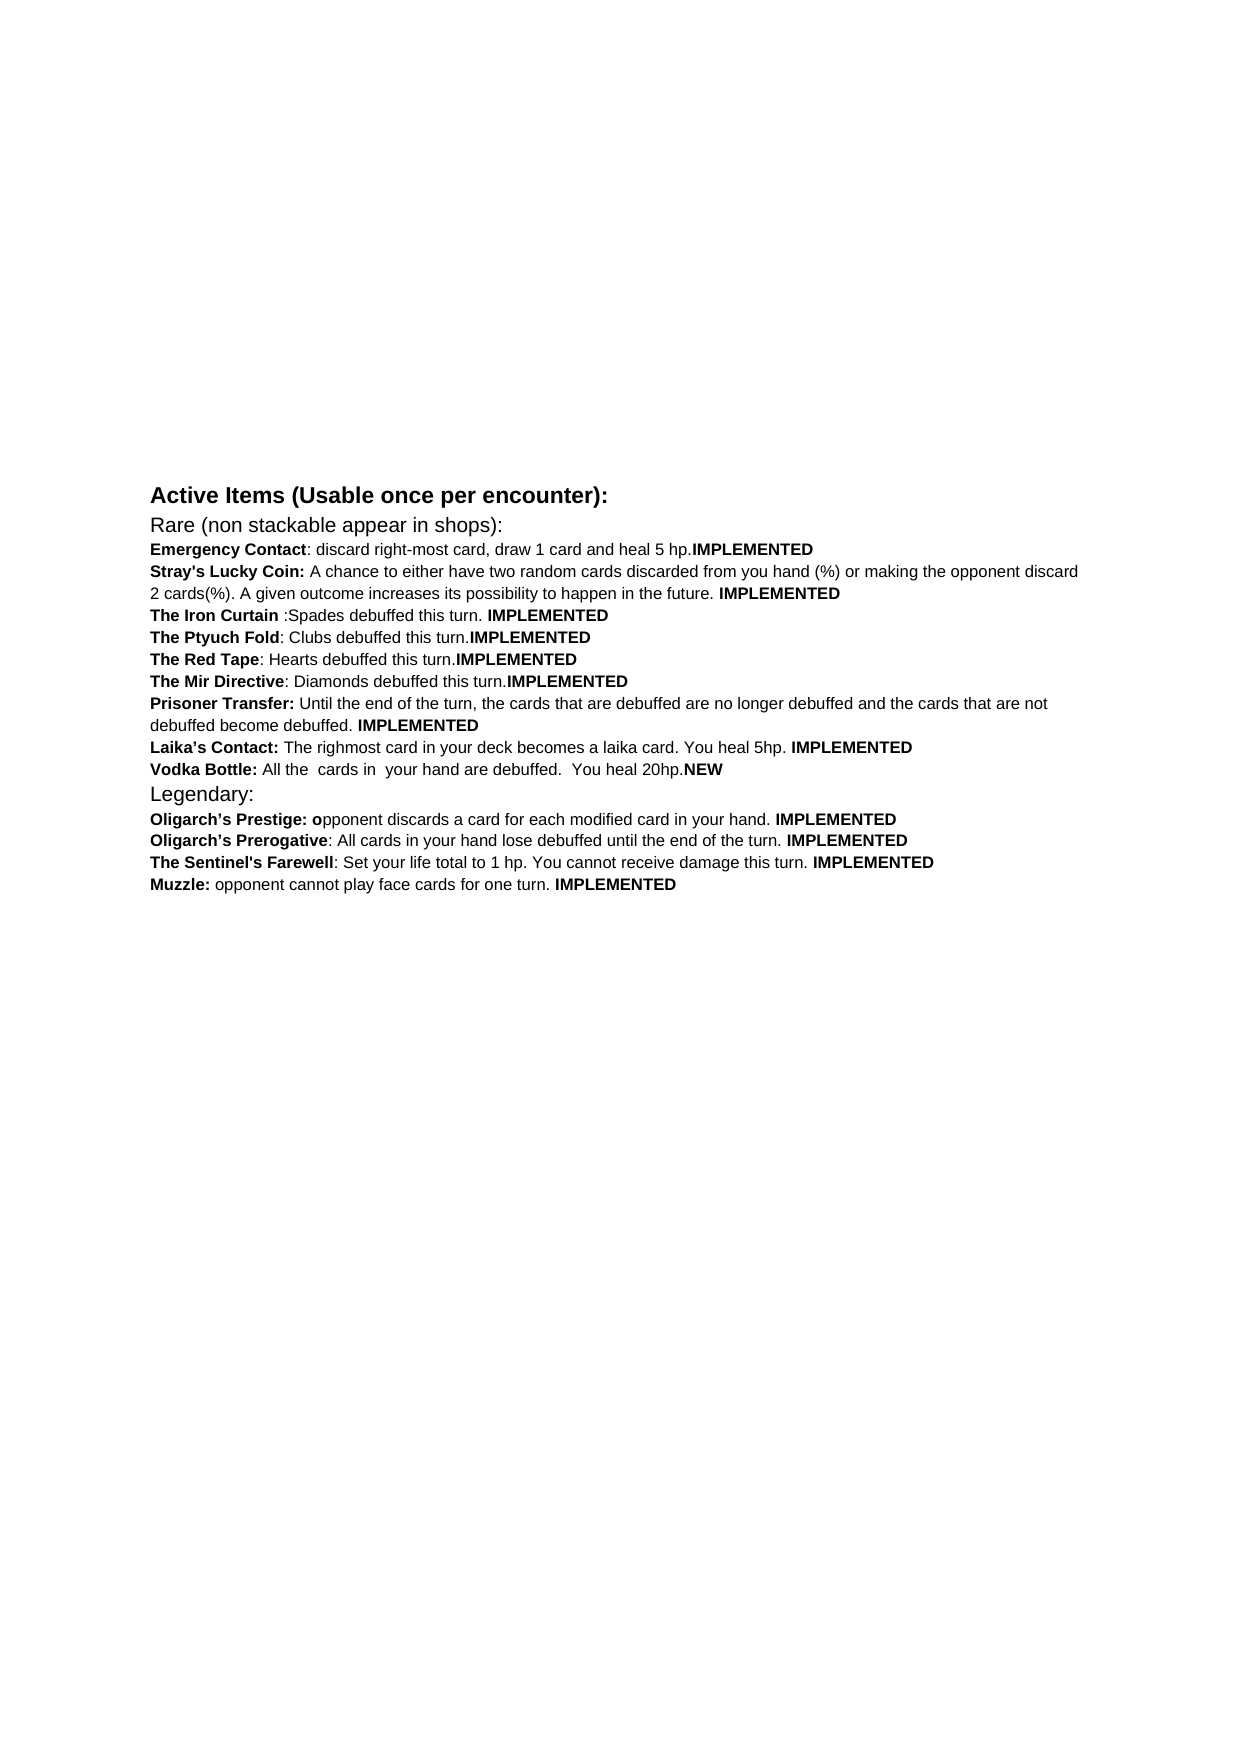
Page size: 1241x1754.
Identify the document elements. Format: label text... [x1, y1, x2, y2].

text Active Items (Usable once per encounter): [150, 482, 1090, 509]
text Vodka Bottle: All the cards in your hand are debuffed. You heal 20hp.NEW [150, 760, 1090, 779]
text The Ptyuch Fold: Clubs debuffed this turn.IMPLEMENTED [150, 628, 1090, 647]
text The Iron Curtain :Spades debuffed this turn. IMPLEMENTED [150, 606, 1090, 625]
text The Mir Directive: Diamonds debuffed this turn.IMPLEMENTED [150, 672, 1090, 691]
text The Red Tape: Hearts debuffed this turn.IMPLEMENTED [150, 650, 1090, 669]
text Muzzle: opponent cannot play face cards for one turn. IMPLEMENTED [150, 875, 1090, 894]
text Oligarch’s Prestige: opponent discards a card for each modified card in your hand. IMPLEMENTED [150, 809, 1090, 828]
text Laika’s Contact: The righmost card in your deck becomes a laika card. You heal 5hp. IMPLEMENTED [150, 738, 1090, 757]
text Rare (non stackable appear in shops): [150, 512, 1090, 536]
text Oligarch’s Prerogative: All cards in your hand lose debuffed until the end of the turn. IMPLEMENTED [150, 831, 1090, 850]
text The Sentinel's Farewell: Set your life total to 1 hp. You cannot receive damage this turn. IMPLEMENTED [150, 853, 1090, 872]
text Legendary: [150, 782, 1090, 806]
text Prisoner Transfer: Until the end of the turn, the cards that are debuffed are no longer debuffed and the cards that are not debuffed become debuffed. IMPLEMENTED [150, 694, 1090, 735]
text Emergency Contact: discard right-most card, draw 1 card and heal 5 hp.IMPLEMENTED [150, 540, 1090, 559]
text Stray's Lucky Coin: A chance to either have two random cards discarded from you hand (%) or making the opponent discard 2 cards(%). A given outcome increases its possibility to happen in the future. IMPLEMENTED [150, 562, 1090, 603]
